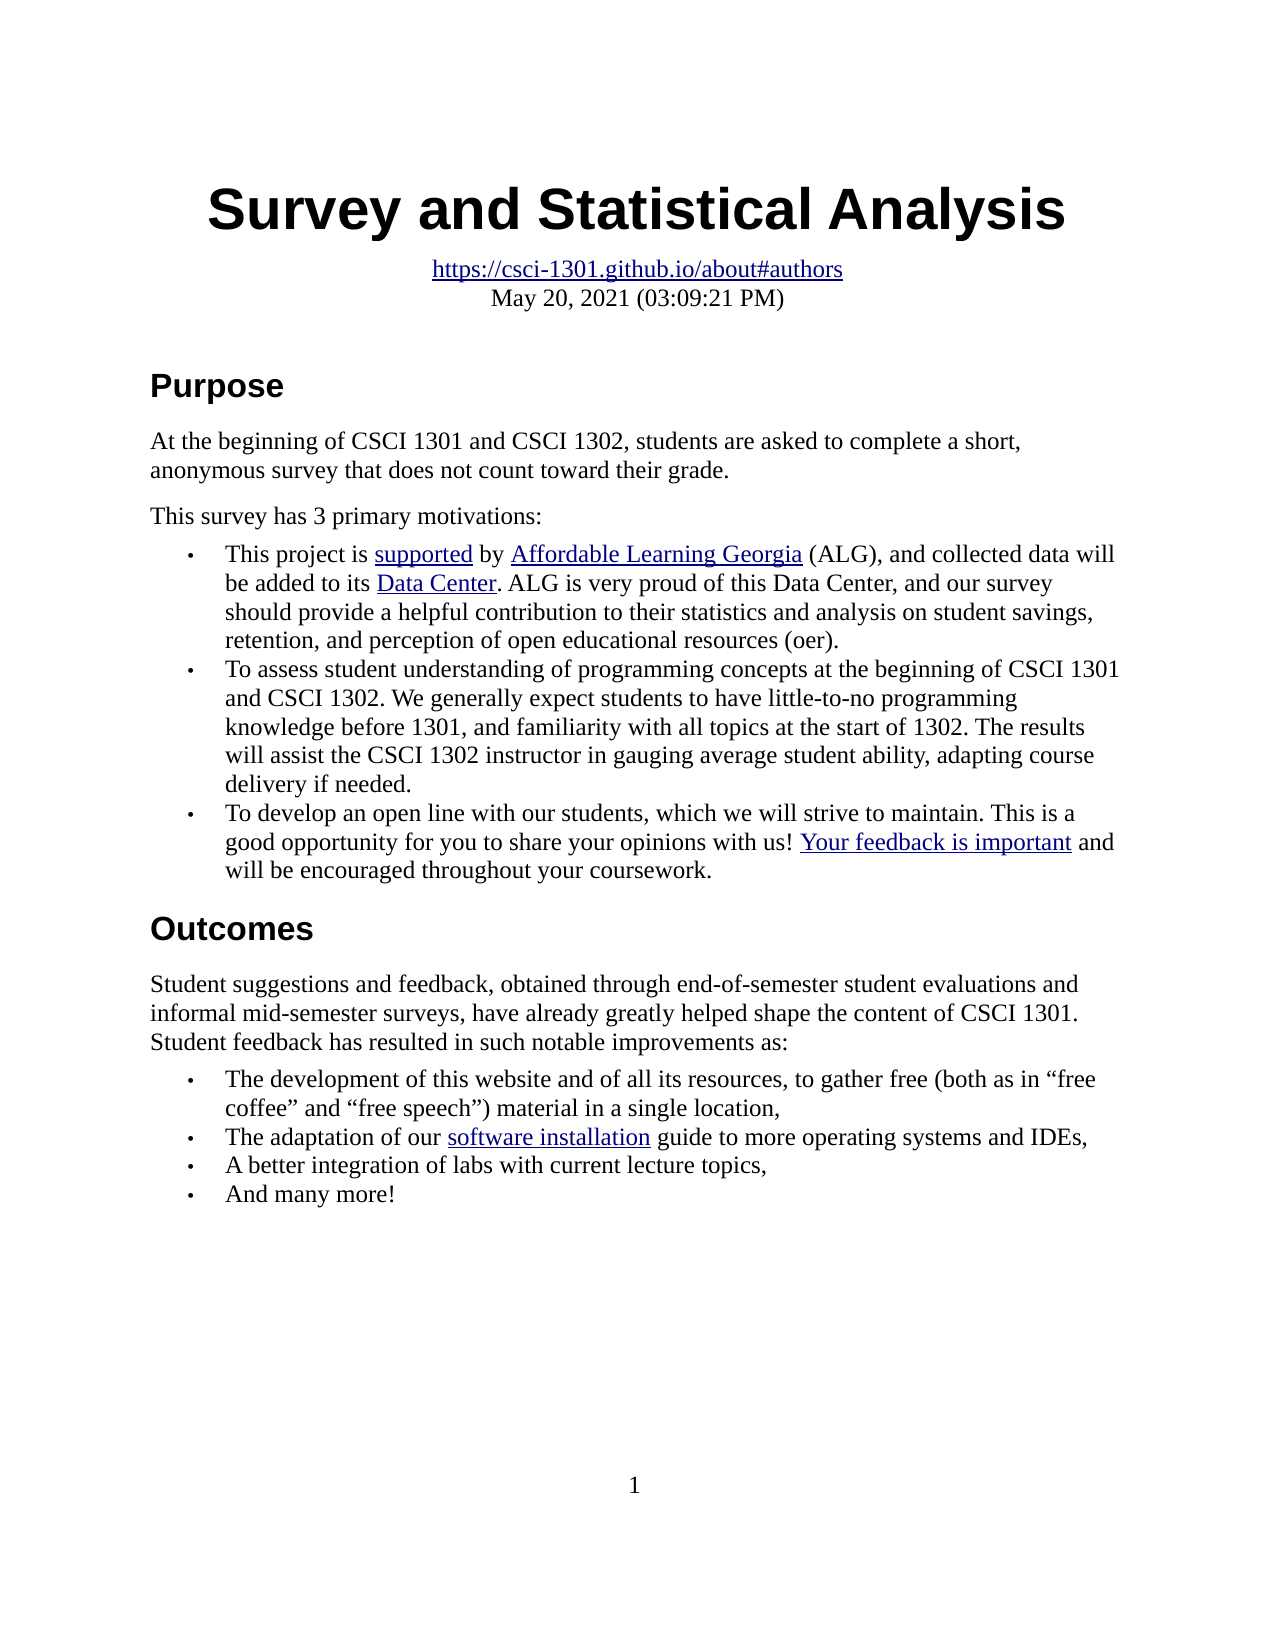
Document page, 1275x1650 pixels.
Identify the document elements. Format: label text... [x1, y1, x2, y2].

text May 20, 2021 (03:09:21 PM) [150, 283, 1125, 312]
list The adaptation of our software installation guide to more operating systems and IDEs, [187, 1122, 1125, 1151]
list To assess student understanding of programming concepts at the beginning of CSCI 1301 and CSCI 1302. We generally expect students to have little-to-no programming knowledge before 1301, and familiarity with all topics at the start of 1302. The results will assist the CSCI 1302 instructor in gauging average student ability, adapting course delivery if needed. [187, 654, 1125, 798]
list And many more! [187, 1179, 1125, 1208]
subtitle Purpose [150, 366, 1125, 404]
text This survey has 3 primary motivations: [150, 501, 1125, 530]
text https://csci-1301.github.io/about#authors [150, 254, 1125, 283]
text At the beginning of CSCI 1301 and CSCI 1302, students are asked to complete a short, anonymous survey that does not count toward their grade. [150, 426, 1125, 483]
list To develop an open line with our students, which we will strive to maintain. This is a good opportunity for you to share your opinions with us! Your feedback is important and will be encouraged throughout your coursework. [187, 798, 1125, 884]
list The development of this website and of all its resources, to gather free (both as in “free coffee” and “free speech”) material in a single location, [187, 1064, 1125, 1122]
text Student suggestions and feedback, obtained through end-of-semester student evaluations and informal mid-semester surveys, have already greatly helped shape the content of CSCI 1301. Student feedback has resulted in such notable improvements as: [150, 969, 1125, 1055]
title Survey and Statistical Analysis [150, 175, 1125, 242]
subtitle Outcomes [150, 909, 1125, 948]
list A better integration of labs with current lecture topics, [187, 1151, 1125, 1179]
list This project is supported by Affordable Learning Georgia (ALG), and collected data will be added to its Data Center. ALG is very proud of this Data Center, and our survey should provide a helpful contribution to their statistics and analysis on student savings, retention, and perception of open educational resources (oer). [187, 539, 1125, 654]
